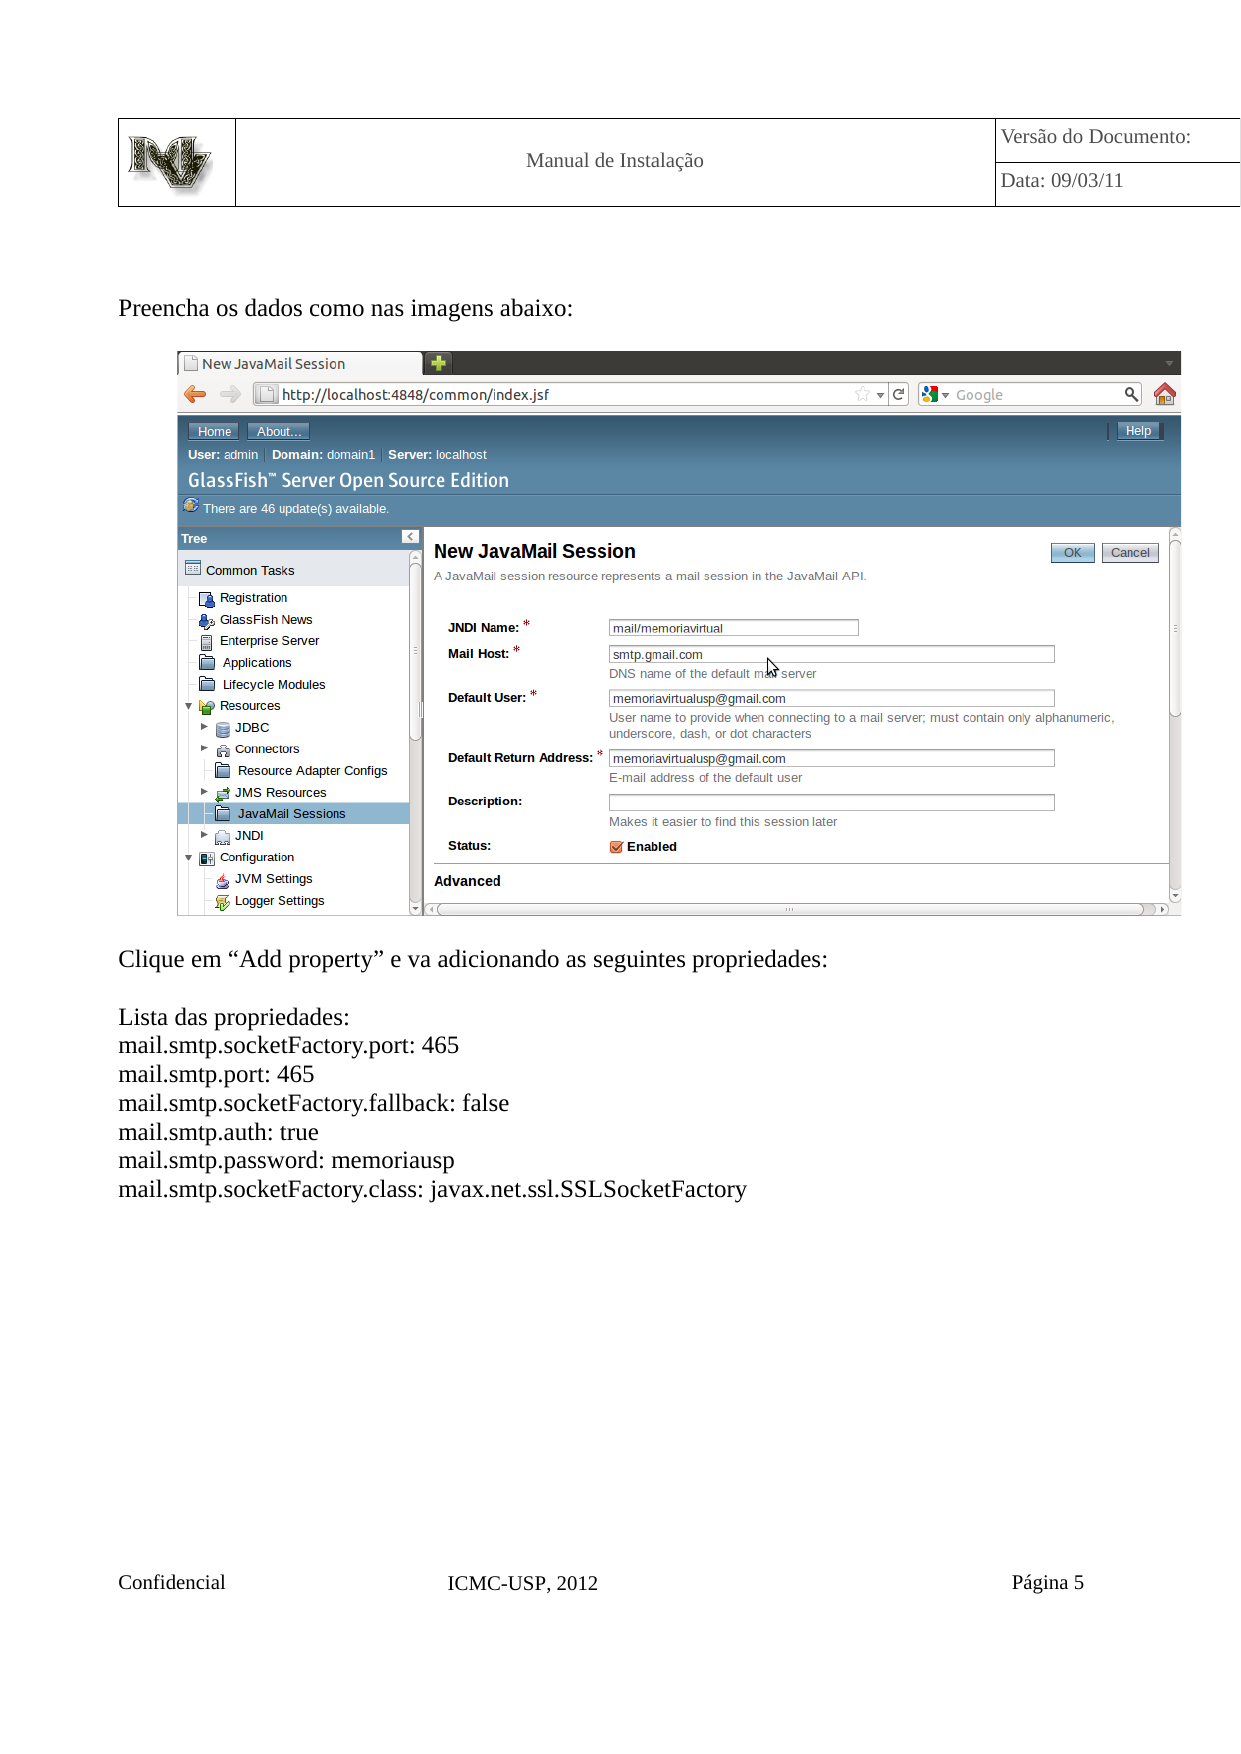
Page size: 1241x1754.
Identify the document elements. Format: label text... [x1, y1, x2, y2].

text mail.smtp.port: 465 [118, 1059, 1240, 1088]
text mail.smtp.password: memoriausp [118, 1146, 1240, 1174]
text mail.smtp.socketFactory.fallback: false [118, 1088, 1240, 1117]
picture [177, 351, 1182, 916]
text Lista das propriedades: [118, 1002, 1240, 1031]
text mail.smtp.auth: true [118, 1117, 1240, 1146]
text Clique em “Add property” e va adicionando as seguintes propriedades: [118, 944, 1240, 973]
text mail.smtp.socketFactory.port: 465 [118, 1031, 1240, 1059]
text mail.smtp.socketFactory.class: javax.net.ssl.SSLSocketFactory [118, 1174, 1240, 1203]
text Preencha os dados como nas imagens abaixo: [118, 293, 1240, 322]
picture [123, 125, 214, 200]
